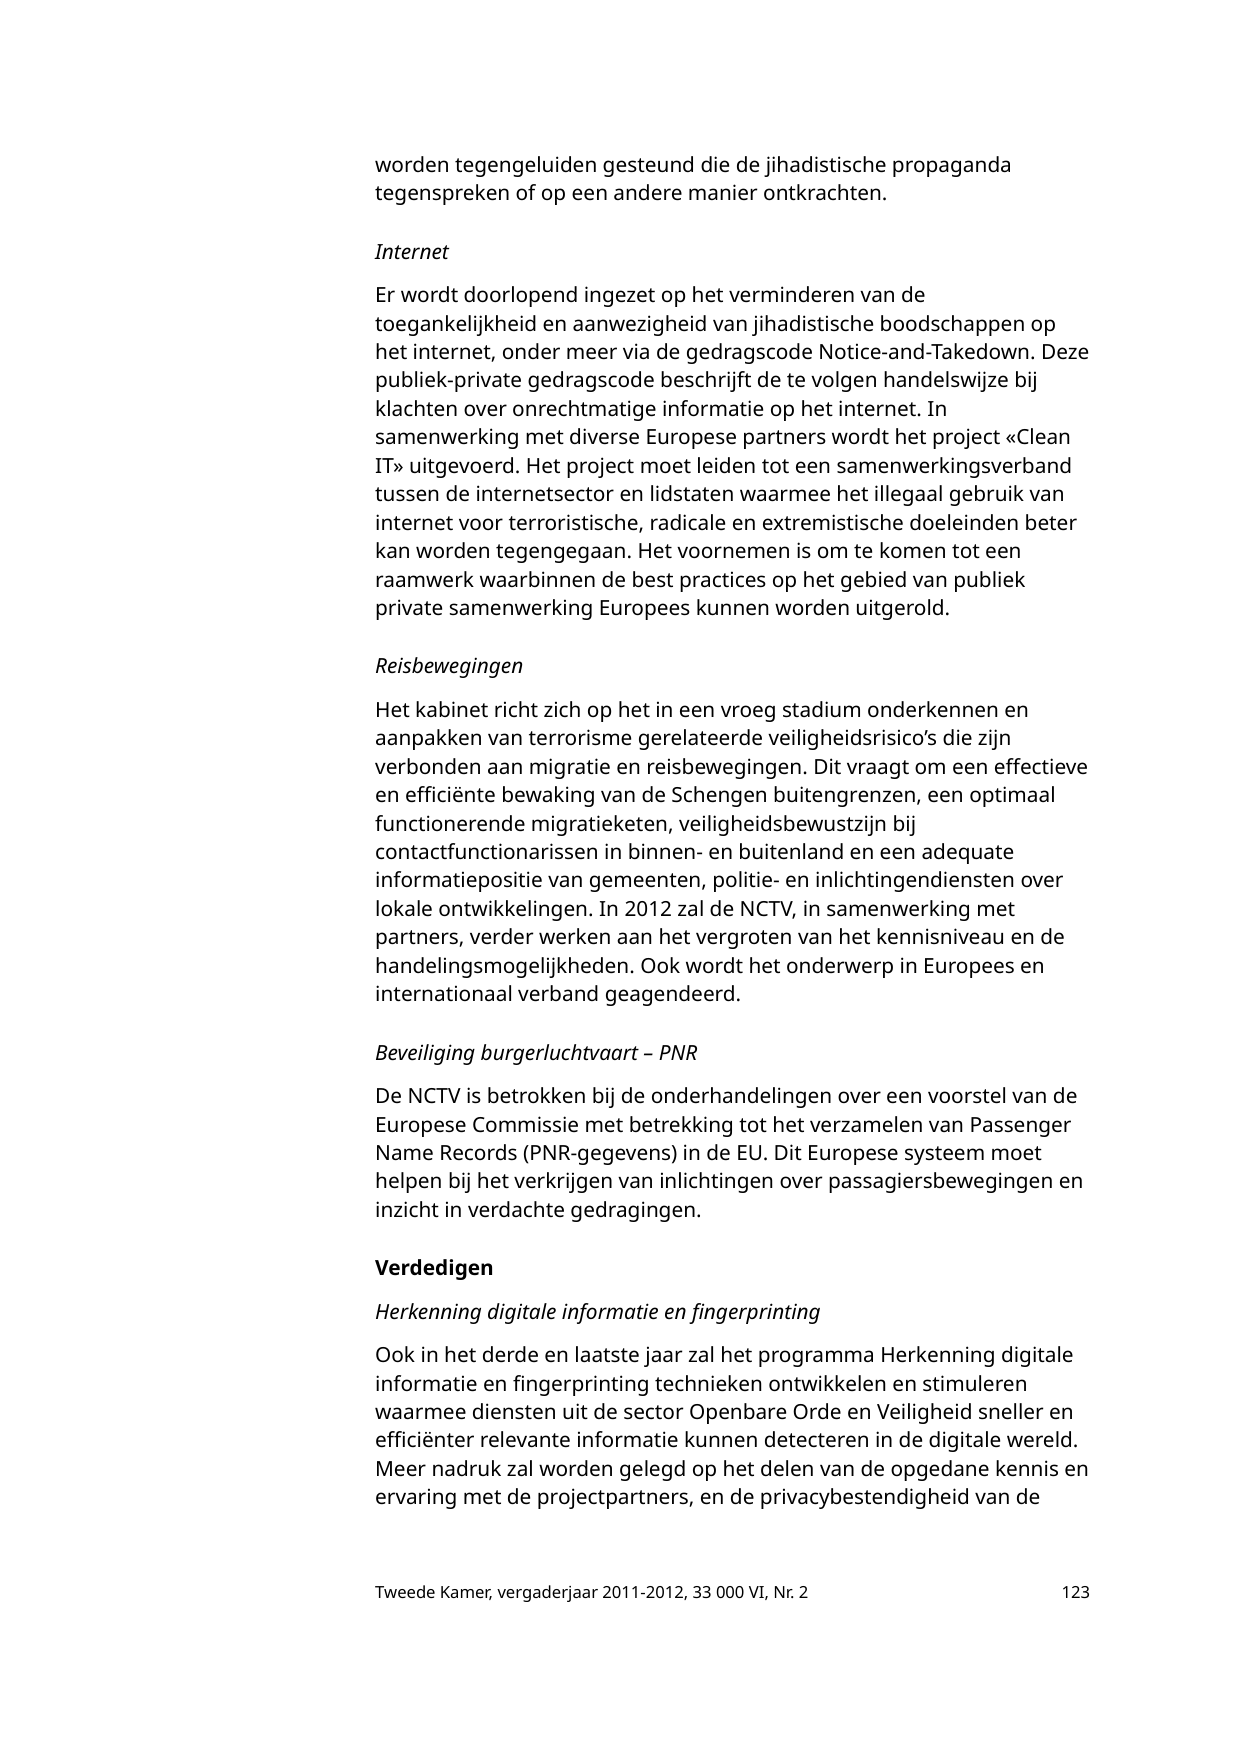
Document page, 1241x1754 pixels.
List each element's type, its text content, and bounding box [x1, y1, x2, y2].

text Verdedigen [375, 1253, 1090, 1282]
text Internet [375, 237, 1090, 265]
text Ook in het derde en laatste jaar zal het programma Herkenning digitale informatie en fingerprinting technieken ontwikkelen en stimuleren waarmee diensten uit de sector Openbare Orde en Veiligheid sneller en efficiënter relevante informatie kunnen detecteren in de digitale wereld. Meer nadruk zal worden gelegd op het delen van de opgedane kennis en ervaring met de projectpartners, en de privacybestendigheid van de [375, 1340, 1090, 1511]
text Herkenning digitale informatie en fingerprinting [375, 1297, 1090, 1325]
text Beveiliging burgerluchtvaart – PNR [375, 1038, 1090, 1066]
text Reisbewegingen [375, 652, 1090, 680]
text worden tegengeluiden gesteund die de jihadistische propaganda tegenspreken of op een andere manier ontkrachten. [375, 150, 1090, 207]
text Het kabinet richt zich op het in een vroeg stadium onderkennen en aanpakken van terrorisme gerelateerde veiligheidsrisico’s die zijn verbonden aan migratie en reisbewegingen. Dit vraagt om een effectieve en efficiënte bewaking van de Schengen buitengrenzen, een optimaal functionerende migratieketen, veiligheidsbewustzijn bij contactfunctionarissen in binnen- en buitenland en een adequate informatiepositie van gemeenten, politie- en inlichtingendiensten over lokale ontwikkelingen. In 2012 zal de NCTV, in samenwerking met partners, verder werken aan het vergroten van het kennisniveau en de handelingsmogelijkheden. Ook wordt het onderwerp in Europees en internationaal verband geagendeerd. [375, 695, 1090, 1008]
text Er wordt doorlopend ingezet op het verminderen van de toegankelijkheid en aanwezigheid van jihadistische boodschappen op het internet, onder meer via de gedragscode Notice-and-Takedown. Deze publiek-private gedragscode beschrijft de te volgen handelswijze bij klachten over onrechtmatige informatie op het internet. In samenwerking met diverse Europese partners wordt het project «Clean IT» uitgevoerd. Het project moet leiden tot een samenwerkingsverband tussen de internetsector en lidstaten waarmee het illegaal gebruik van internet voor terroristische, radicale en extremistische doeleinden beter kan worden tegengegaan. Het voornemen is om te komen tot een raamwerk waarbinnen de best practices op het gebied van publiek private samenwerking Europees kunnen worden uitgerold. [375, 280, 1090, 622]
text De NCTV is betrokken bij de onderhandelingen over een voorstel van de Europese Commissie met betrekking tot het verzamelen van Passenger Name Records (PNR-gegevens) in de EU. Dit Europese systeem moet helpen bij het verkrijgen van inlichtingen over passagiersbewegingen en inzicht in verdachte gedragingen. [375, 1081, 1090, 1223]
